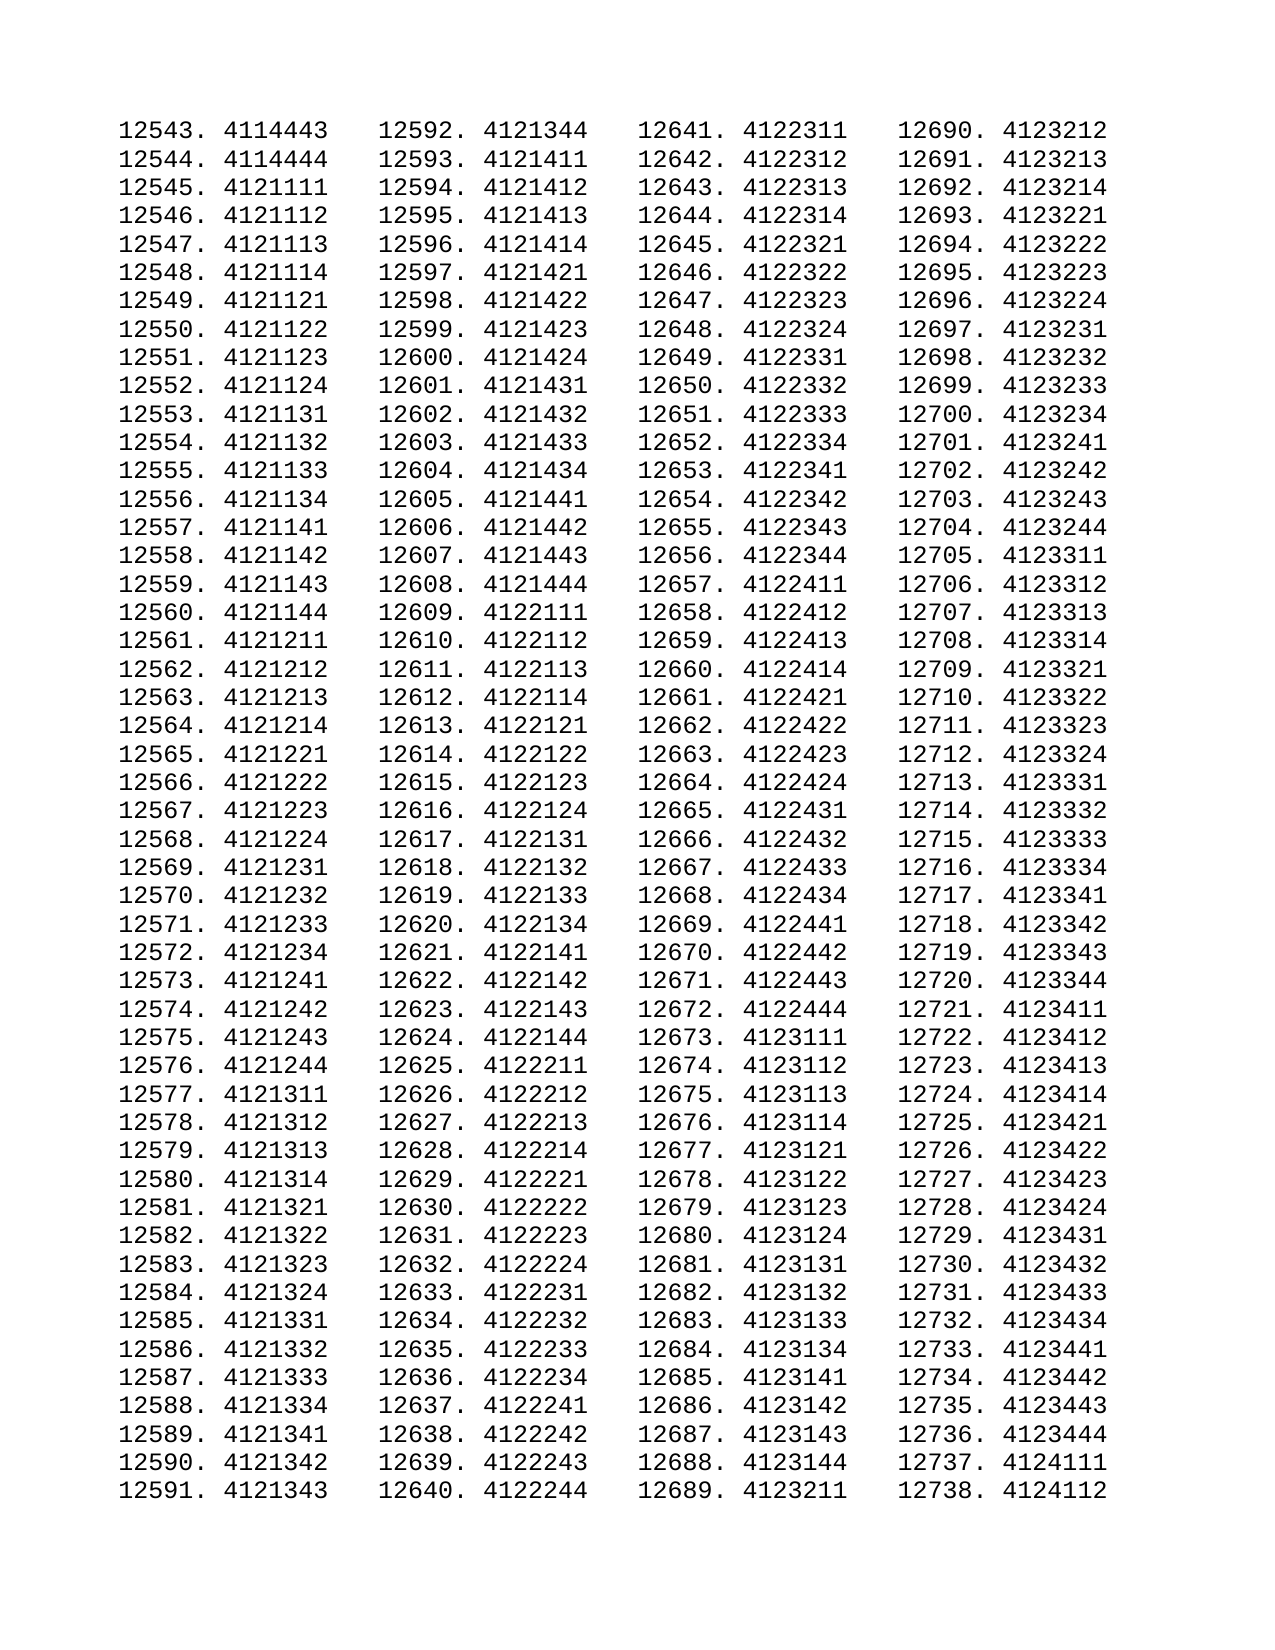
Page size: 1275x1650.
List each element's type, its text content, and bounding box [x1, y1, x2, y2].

text 12631. 4122223 [378, 1223, 637, 1251]
text 12619. 4122133 [378, 883, 637, 911]
text 12618. 4122132 [378, 855, 637, 883]
text 12637. 4122241 [378, 1393, 637, 1421]
text 12627. 4122213 [378, 1110, 637, 1138]
text 12561. 4121211 [118, 628, 378, 656]
text 12682. 4123132 [637, 1280, 897, 1308]
text 12724. 4123414 [897, 1081, 1157, 1110]
text 12555. 4121133 [118, 458, 378, 486]
text 12578. 4121312 [118, 1110, 378, 1138]
text 12610. 4122112 [378, 628, 637, 656]
text 12602. 4121432 [378, 401, 637, 430]
text 12689. 4123211 [637, 1478, 897, 1506]
text 12604. 4121434 [378, 458, 637, 486]
text 12658. 4122412 [637, 600, 897, 628]
text 12615. 4122123 [378, 770, 637, 798]
text 12621. 4122141 [378, 940, 637, 968]
text 12652. 4122334 [637, 430, 897, 458]
text 12569. 4121231 [118, 855, 378, 883]
text 12550. 4121122 [118, 316, 378, 345]
text 12553. 4121131 [118, 401, 378, 430]
text 12733. 4123441 [897, 1336, 1157, 1365]
text 12594. 4121412 [378, 175, 637, 203]
text 12633. 4122231 [378, 1280, 637, 1308]
text 12546. 4121112 [118, 203, 378, 231]
text 12605. 4121441 [378, 486, 637, 515]
text 12626. 4122212 [378, 1081, 637, 1110]
text 12705. 4123311 [897, 543, 1157, 571]
text 12661. 4122421 [637, 685, 897, 713]
text 12646. 4122322 [637, 260, 897, 288]
text 12684. 4123134 [637, 1336, 897, 1365]
text 12576. 4121244 [118, 1053, 378, 1081]
text 12595. 4121413 [378, 203, 637, 231]
text 12607. 4121443 [378, 543, 637, 571]
text 12583. 4121323 [118, 1251, 378, 1280]
text 12674. 4123112 [637, 1053, 897, 1081]
text 12699. 4123233 [897, 373, 1157, 401]
text 12669. 4122441 [637, 911, 897, 940]
text 12720. 4123344 [897, 968, 1157, 996]
text 12585. 4121331 [118, 1308, 378, 1336]
text 12624. 4122144 [378, 1025, 637, 1053]
text 12687. 4123143 [637, 1421, 897, 1450]
text 12666. 4122432 [637, 826, 897, 855]
text 12616. 4122124 [378, 798, 637, 826]
text 12630. 4122222 [378, 1195, 637, 1223]
text 12663. 4122423 [637, 741, 897, 770]
text 12707. 4123313 [897, 600, 1157, 628]
text 12609. 4122111 [378, 600, 637, 628]
text 12549. 4121121 [118, 288, 378, 316]
text 12567. 4121223 [118, 798, 378, 826]
text 12641. 4122311 [637, 118, 897, 146]
text 12575. 4121243 [118, 1025, 378, 1053]
text 12715. 4123333 [897, 826, 1157, 855]
text 12728. 4123424 [897, 1195, 1157, 1223]
text 12543. 4114443 [118, 118, 378, 146]
text 12662. 4122422 [637, 713, 897, 741]
text 12587. 4121333 [118, 1365, 378, 1393]
text 12726. 4123422 [897, 1138, 1157, 1166]
text 12545. 4121111 [118, 175, 378, 203]
text 12599. 4121423 [378, 316, 637, 345]
text 12634. 4122232 [378, 1308, 637, 1336]
text 12614. 4122122 [378, 741, 637, 770]
text 12670. 4122442 [637, 940, 897, 968]
text 12671. 4122443 [637, 968, 897, 996]
text 12580. 4121314 [118, 1166, 378, 1195]
text 12664. 4122424 [637, 770, 897, 798]
text 12613. 4122121 [378, 713, 637, 741]
text 12628. 4122214 [378, 1138, 637, 1166]
text 12642. 4122312 [637, 146, 897, 175]
text 12622. 4122142 [378, 968, 637, 996]
text 12693. 4123221 [897, 203, 1157, 231]
text 12560. 4121144 [118, 600, 378, 628]
text 12643. 4122313 [637, 175, 897, 203]
text 12688. 4123144 [637, 1450, 897, 1478]
text 12596. 4121414 [378, 231, 637, 260]
text 12558. 4121142 [118, 543, 378, 571]
text 12625. 4122211 [378, 1053, 637, 1081]
text 12635. 4122233 [378, 1336, 637, 1365]
text 12551. 4121123 [118, 345, 378, 373]
text 12617. 4122131 [378, 826, 637, 855]
text 12564. 4121214 [118, 713, 378, 741]
text 12678. 4123122 [637, 1166, 897, 1195]
text 12577. 4121311 [118, 1081, 378, 1110]
text 12589. 4121341 [118, 1421, 378, 1450]
text 12591. 4121343 [118, 1478, 378, 1506]
text 12620. 4122134 [378, 911, 637, 940]
text 12729. 4123431 [897, 1223, 1157, 1251]
text 12692. 4123214 [897, 175, 1157, 203]
text 12547. 4121113 [118, 231, 378, 260]
text 12710. 4123322 [897, 685, 1157, 713]
text 12653. 4122341 [637, 458, 897, 486]
text 12648. 4122324 [637, 316, 897, 345]
text 12593. 4121411 [378, 146, 637, 175]
text 12606. 4121442 [378, 515, 637, 543]
text 12601. 4121431 [378, 373, 637, 401]
text 12681. 4123131 [637, 1251, 897, 1280]
text 12694. 4123222 [897, 231, 1157, 260]
text 12680. 4123124 [637, 1223, 897, 1251]
text 12709. 4123321 [897, 656, 1157, 685]
text 12586. 4121332 [118, 1336, 378, 1365]
text 12735. 4123443 [897, 1393, 1157, 1421]
text 12574. 4121242 [118, 996, 378, 1025]
text 12638. 4122242 [378, 1421, 637, 1450]
text 12573. 4121241 [118, 968, 378, 996]
text 12719. 4123343 [897, 940, 1157, 968]
text 12598. 4121422 [378, 288, 637, 316]
text 12698. 4123232 [897, 345, 1157, 373]
text 12556. 4121134 [118, 486, 378, 515]
text 12701. 4123241 [897, 430, 1157, 458]
text 12657. 4122411 [637, 571, 897, 600]
text 12665. 4122431 [637, 798, 897, 826]
text 12655. 4122343 [637, 515, 897, 543]
text 12672. 4122444 [637, 996, 897, 1025]
text 12579. 4121313 [118, 1138, 378, 1166]
text 12667. 4122433 [637, 855, 897, 883]
text 12676. 4123114 [637, 1110, 897, 1138]
text 12690. 4123212 [897, 118, 1157, 146]
text 12660. 4122414 [637, 656, 897, 685]
text 12563. 4121213 [118, 685, 378, 713]
text 12650. 4122332 [637, 373, 897, 401]
text 12696. 4123224 [897, 288, 1157, 316]
text 12654. 4122342 [637, 486, 897, 515]
text 12673. 4123111 [637, 1025, 897, 1053]
text 12565. 4121221 [118, 741, 378, 770]
text 12668. 4122434 [637, 883, 897, 911]
text 12611. 4122113 [378, 656, 637, 685]
text 12548. 4121114 [118, 260, 378, 288]
text 12571. 4121233 [118, 911, 378, 940]
text 12656. 4122344 [637, 543, 897, 571]
text 12645. 4122321 [637, 231, 897, 260]
text 12713. 4123331 [897, 770, 1157, 798]
text 12649. 4122331 [637, 345, 897, 373]
text 12544. 4114444 [118, 146, 378, 175]
text 12732. 4123434 [897, 1308, 1157, 1336]
text 12590. 4121342 [118, 1450, 378, 1478]
text 12691. 4123213 [897, 146, 1157, 175]
text 12675. 4123113 [637, 1081, 897, 1110]
text 12679. 4123123 [637, 1195, 897, 1223]
text 12566. 4121222 [118, 770, 378, 798]
text 12603. 4121433 [378, 430, 637, 458]
text 12651. 4122333 [637, 401, 897, 430]
text 12559. 4121143 [118, 571, 378, 600]
text 12644. 4122314 [637, 203, 897, 231]
text 12659. 4122413 [637, 628, 897, 656]
text 12725. 4123421 [897, 1110, 1157, 1138]
text 12736. 4123444 [897, 1421, 1157, 1450]
text 12623. 4122143 [378, 996, 637, 1025]
text 12737. 4124111 [897, 1450, 1157, 1478]
text 12640. 4122244 [378, 1478, 637, 1506]
text 12677. 4123121 [637, 1138, 897, 1166]
text 12686. 4123142 [637, 1393, 897, 1421]
text 12639. 4122243 [378, 1450, 637, 1478]
text 12703. 4123243 [897, 486, 1157, 515]
text 12706. 4123312 [897, 571, 1157, 600]
text 12734. 4123442 [897, 1365, 1157, 1393]
text 12683. 4123133 [637, 1308, 897, 1336]
text 12597. 4121421 [378, 260, 637, 288]
text 12572. 4121234 [118, 940, 378, 968]
text 12570. 4121232 [118, 883, 378, 911]
text 12708. 4123314 [897, 628, 1157, 656]
text 12723. 4123413 [897, 1053, 1157, 1081]
text 12647. 4122323 [637, 288, 897, 316]
text 12717. 4123341 [897, 883, 1157, 911]
text 12685. 4123141 [637, 1365, 897, 1393]
text 12608. 4121444 [378, 571, 637, 600]
text 12562. 4121212 [118, 656, 378, 685]
text 12581. 4121321 [118, 1195, 378, 1223]
text 12722. 4123412 [897, 1025, 1157, 1053]
text 12568. 4121224 [118, 826, 378, 855]
text 12695. 4123223 [897, 260, 1157, 288]
text 12592. 4121344 [378, 118, 637, 146]
text 12711. 4123323 [897, 713, 1157, 741]
text 12718. 4123342 [897, 911, 1157, 940]
text 12712. 4123324 [897, 741, 1157, 770]
text 12731. 4123433 [897, 1280, 1157, 1308]
text 12612. 4122114 [378, 685, 637, 713]
text 12738. 4124112 [897, 1478, 1157, 1506]
text 12632. 4122224 [378, 1251, 637, 1280]
text 12600. 4121424 [378, 345, 637, 373]
text 12636. 4122234 [378, 1365, 637, 1393]
text 12582. 4121322 [118, 1223, 378, 1251]
text 12629. 4122221 [378, 1166, 637, 1195]
text 12730. 4123432 [897, 1251, 1157, 1280]
text 12700. 4123234 [897, 401, 1157, 430]
text 12727. 4123423 [897, 1166, 1157, 1195]
text 12588. 4121334 [118, 1393, 378, 1421]
text 12584. 4121324 [118, 1280, 378, 1308]
text 12716. 4123334 [897, 855, 1157, 883]
text 12554. 4121132 [118, 430, 378, 458]
text 12552. 4121124 [118, 373, 378, 401]
text 12557. 4121141 [118, 515, 378, 543]
text 12702. 4123242 [897, 458, 1157, 486]
text 12704. 4123244 [897, 515, 1157, 543]
text 12697. 4123231 [897, 316, 1157, 345]
text 12721. 4123411 [897, 996, 1157, 1025]
text 12714. 4123332 [897, 798, 1157, 826]
